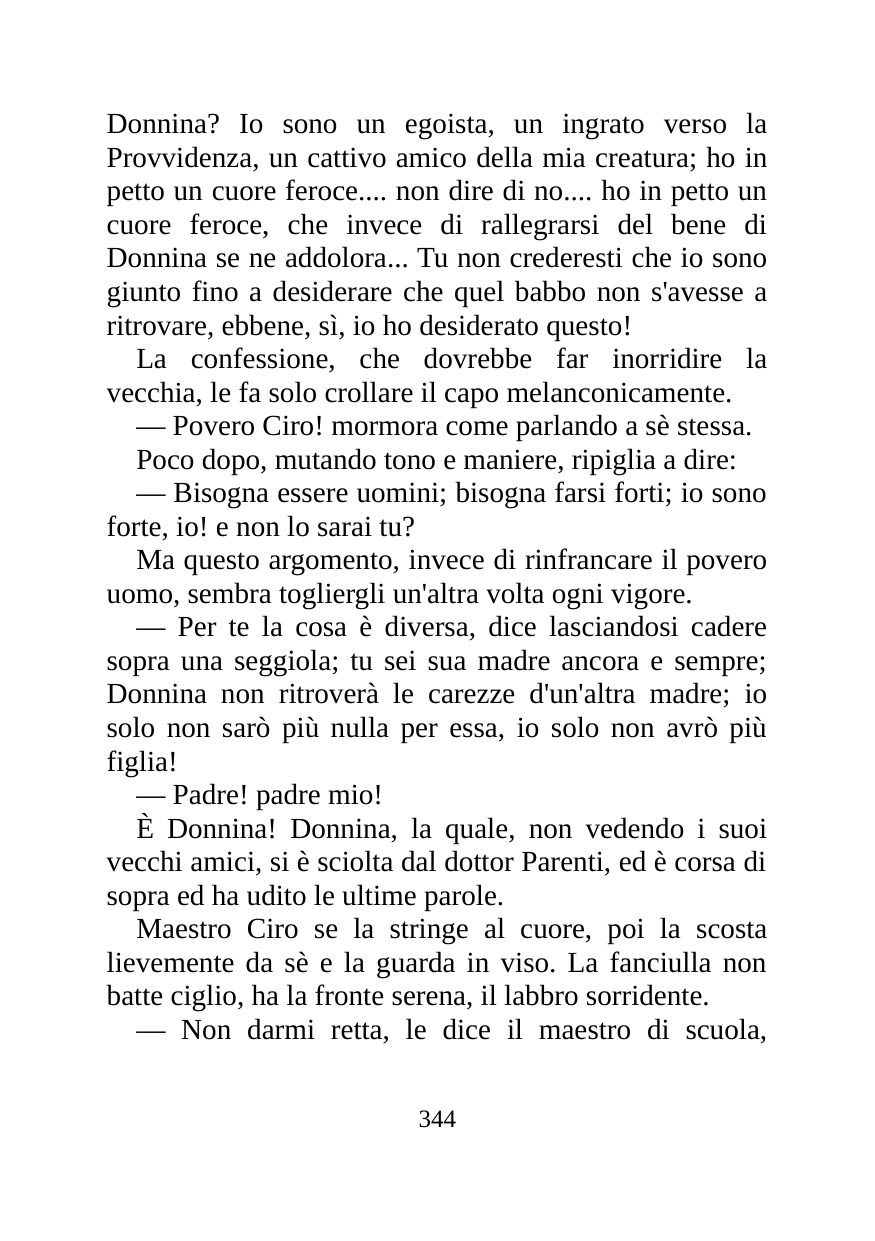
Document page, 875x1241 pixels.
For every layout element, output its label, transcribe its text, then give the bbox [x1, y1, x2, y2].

text — Bisogna essere uomini; bisogna farsi forti; io sono forte, io! e non lo sarai tu? [106, 475, 768, 542]
text È Donnina! Donnina, la quale, non vedendo i suoi vecchi amici, si è sciolta dal dottor Parenti, ed è corsa di sopra ed ha udito le ultime parole. [106, 811, 768, 911]
text — Padre! padre mio! [106, 777, 768, 811]
text — Non darmi retta, le dice il maestro di scuola, [106, 1012, 768, 1046]
text Donnina? Io sono un egoista, un ingrato verso la Provvidenza, un cattivo amico della mia creatura; ho in petto un cuore feroce.... non dire di no.... ho in petto un cuore feroce, che invece di rallegrarsi del bene di Donnina se ne addolora... Tu non crederesti che io sono giunto fino a desiderare che quel babbo non s'avesse a ritrovare, ebbene, sì, io ho desiderato questo! [106, 106, 768, 341]
text La confessione, che dovrebbe far inorridire la vecchia, le fa solo crollare il capo melanconicamente. [106, 341, 768, 408]
text Maestro Ciro se la stringe al cuore, poi la scosta lievemente da sè e la guarda in viso. La fanciulla non batte ciglio, ha la fronte serena, il labbro sorridente. [106, 911, 768, 1012]
text Ma questo argomento, invece di rinfrancare il povero uomo, sembra togliergli un'altra volta ogni vigore. [106, 542, 768, 609]
text Poco dopo, mutando tono e maniere, ripiglia a dire: [106, 442, 768, 475]
text — Povero Ciro! mormora come parlando a sè stessa. [106, 408, 768, 442]
text — Per te la cosa è diversa, dice lasciandosi cadere sopra una seggiola; tu sei sua madre ancora e sempre; Donnina non ritroverà le carezze d'un'altra madre; io solo non sarò più nulla per essa, io solo non avrò più figlia! [106, 609, 768, 777]
